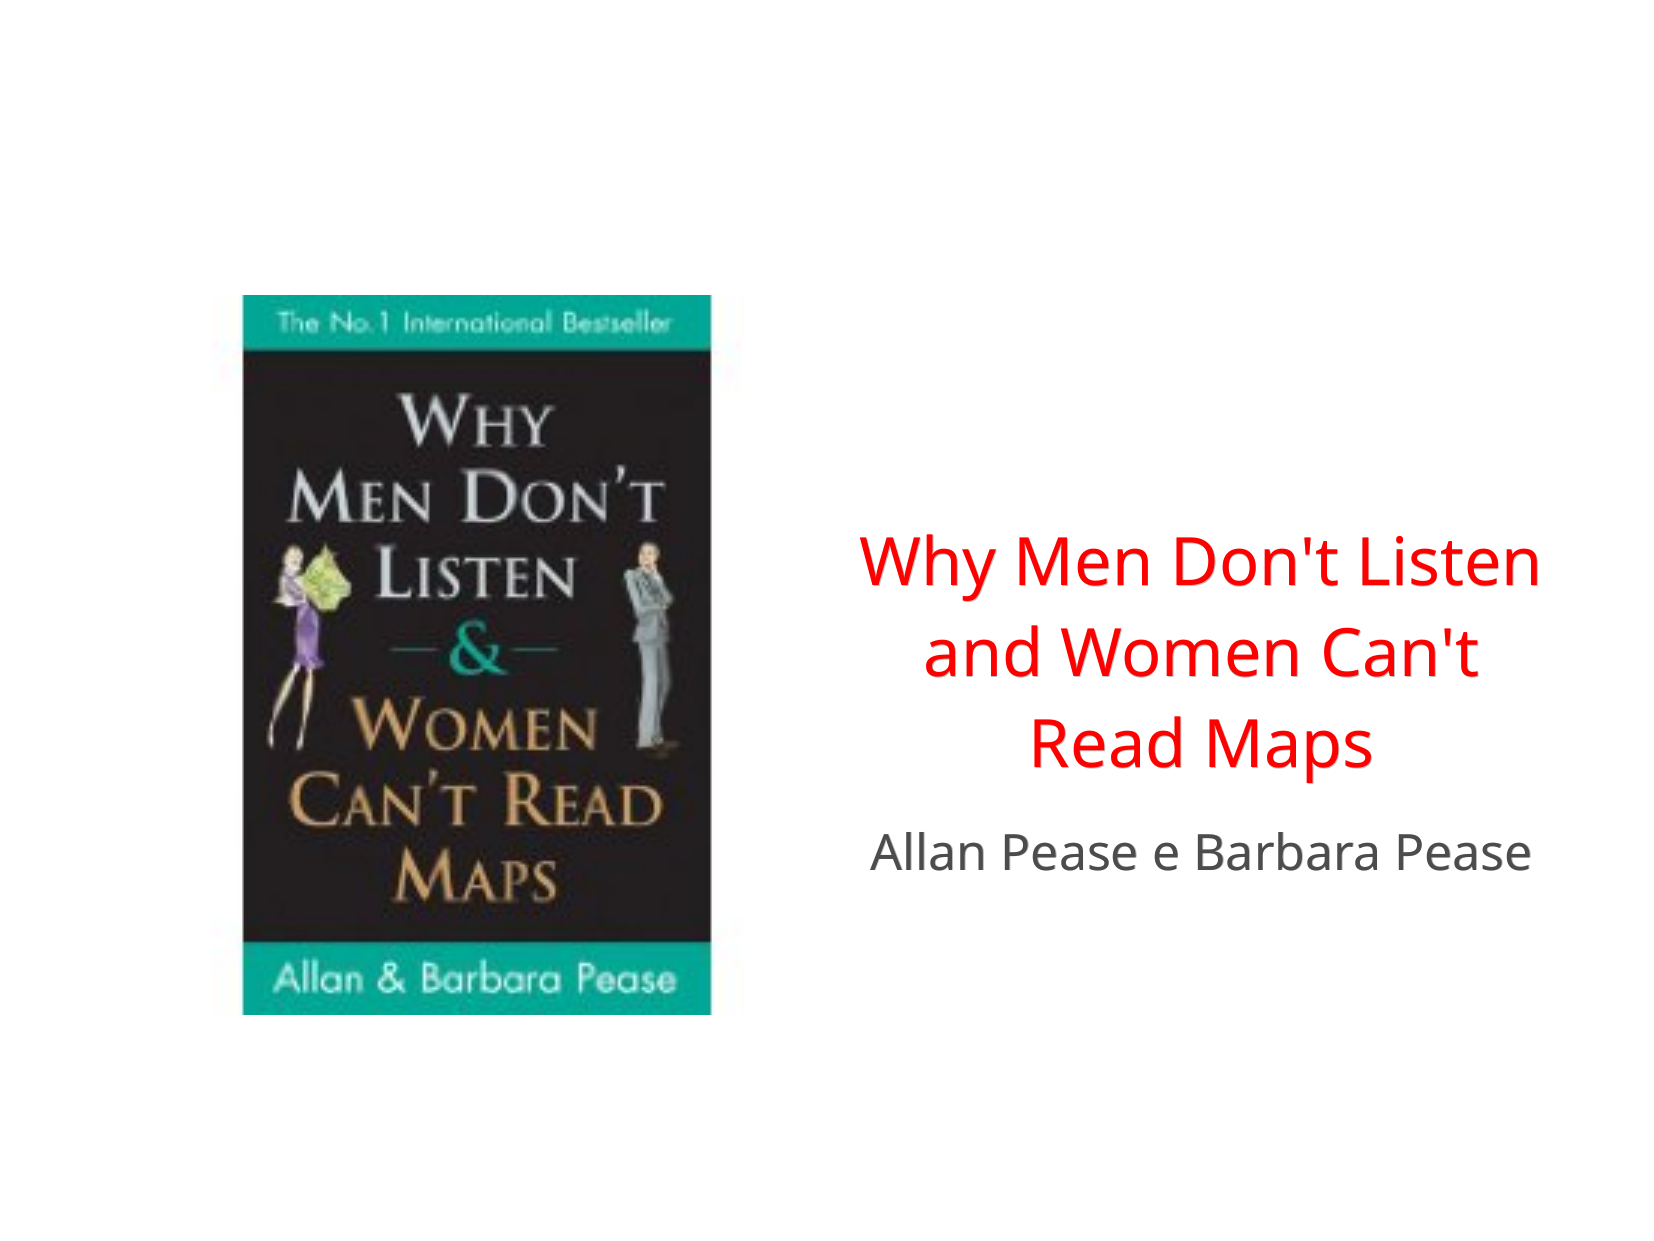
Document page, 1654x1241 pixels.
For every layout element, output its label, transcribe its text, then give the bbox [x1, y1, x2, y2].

picture [118, 295, 838, 1015]
list Why Men Don't Listen and Women Can't Read Maps Allan Pease e Barbara Pease [838, 274, 1565, 1093]
